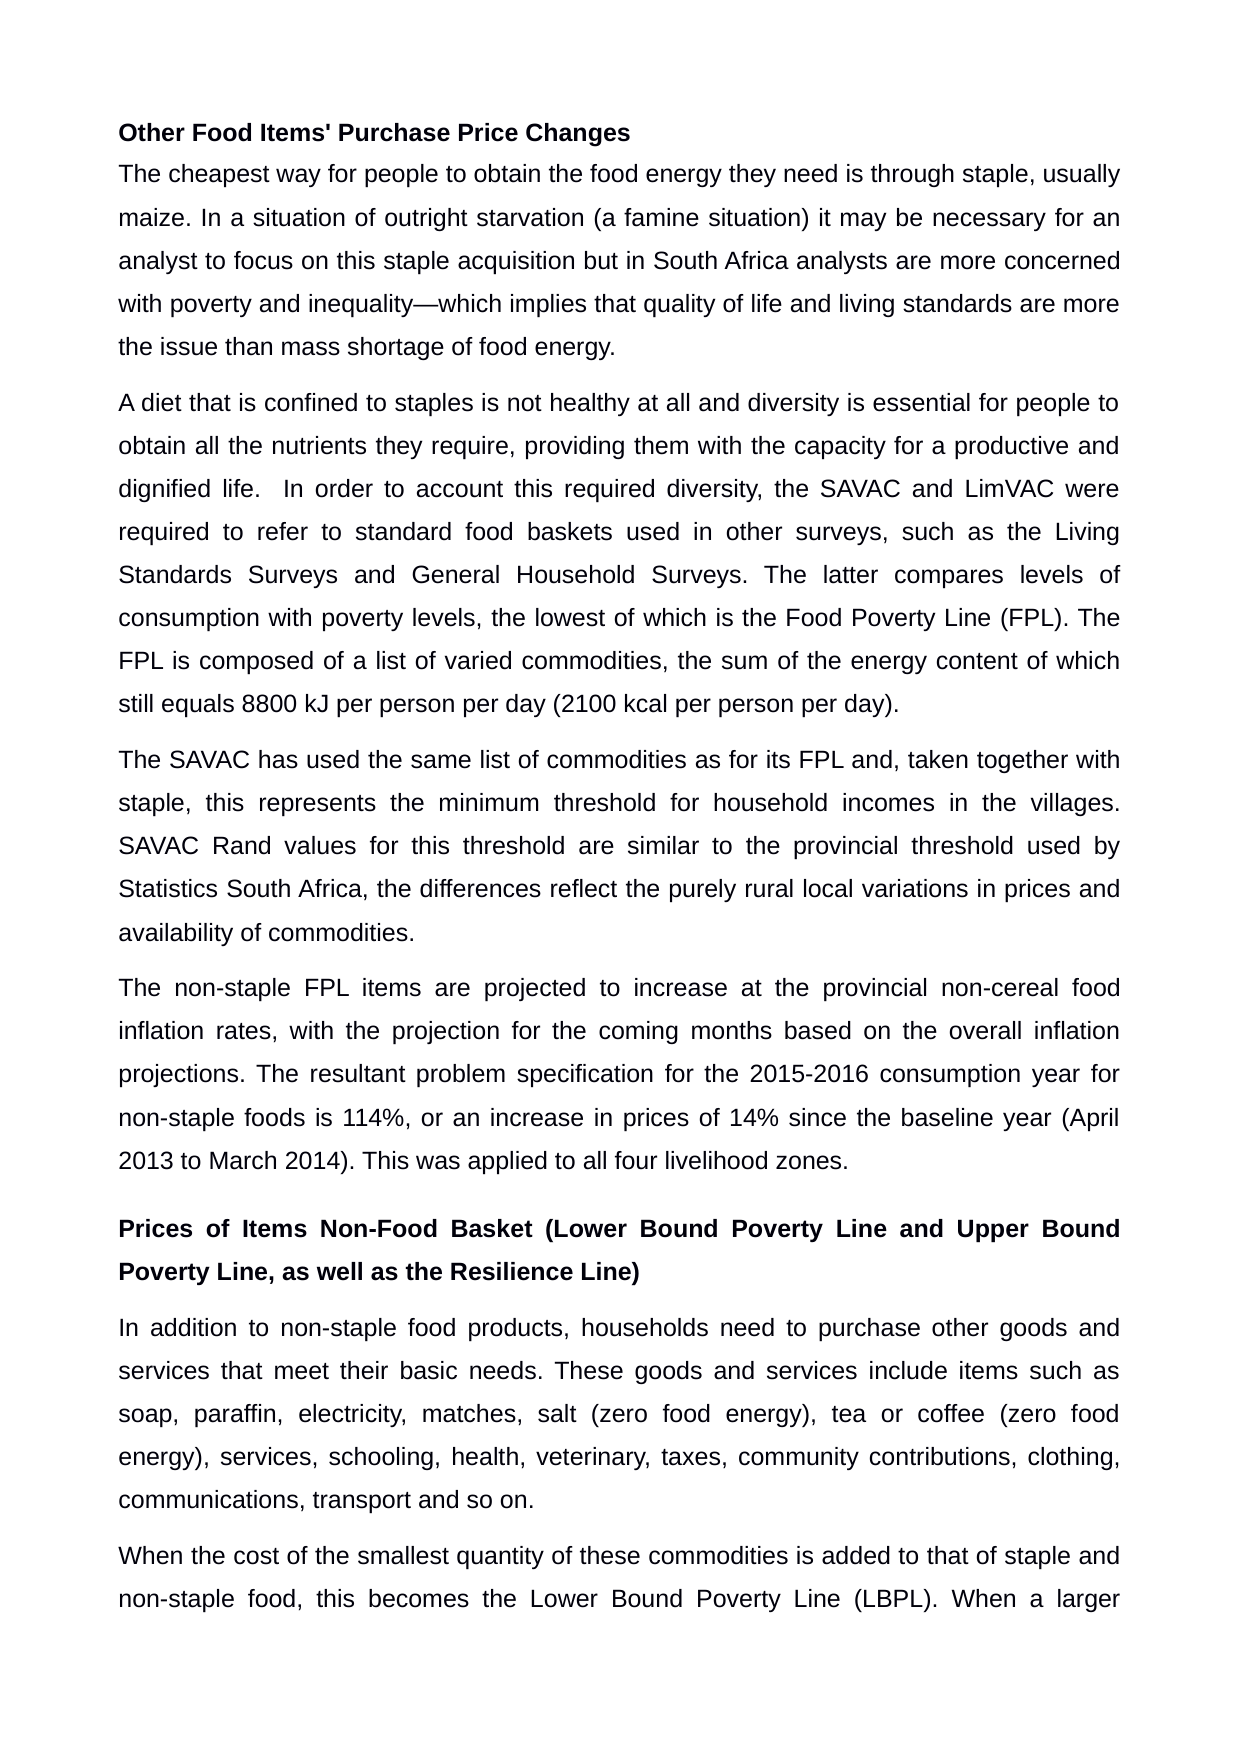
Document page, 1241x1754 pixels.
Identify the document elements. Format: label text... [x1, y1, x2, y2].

subtitle Prices of Items Non-Food Basket (Lower Bound Poverty Line and Upper Bound Poverty Line, as well as the Resilience Line) [118, 1214, 1122, 1286]
text When the cost of the smallest quantity of these commodities is added to that of staple and non-staple food, this becomes the Lower Bound Poverty Line (LBPL). When a larger [118, 1541, 1122, 1612]
text The SAVAC has used the same list of commodities as for its FPL and, taken together with staple, this represents the minimum threshold for household incomes in the villages. SAVAC Rand values for this threshold are similar to the provincial threshold used by Statistics South Africa, the differences reflect the purely rural local variations in prices and availability of commodities. [118, 745, 1122, 946]
text The cheapest way for people to obtain the food energy they need is through staple, usually maize. In a situation of outright starvation (a famine situation) it may be necessary for an analyst to focus on this staple acquisition but in South Africa analysts are more concerned with poverty and inequality—which implies that quality of life and living standards are more the issue than mass shortage of food energy. [118, 159, 1122, 361]
subtitle Other Food Items' Purchase Price Changes [118, 118, 1122, 147]
text In addition to non-staple food products, households need to purchase other goods and services that meet their basic needs. These goods and services include items such as soap, paraffin, electricity, matches, salt (zero food energy), tea or coffee (zero food energy), services, schooling, health, veterinary, taxes, community contributions, clothing, communications, transport and so on. [118, 1312, 1122, 1514]
text A diet that is confined to staples is not healthy at all and diversity is essential for people to obtain all the nutrients they require, providing them with the capacity for a productive and dignified life. In order to account this required diversity, the SAVAC and LimVAC were required to refer to standard food baskets used in other surveys, such as the Living Standards Surveys and General Household Surveys. The latter compares levels of consumption with poverty levels, the lowest of which is the Food Poverty Line (FPL). The FPL is composed of a list of varied commodities, the sum of the energy content of which still equals 8800 kJ per person per day (2100 kcal per person per day). [118, 387, 1122, 718]
text The non-staple FPL items are projected to increase at the provincial non-cereal food inflation rates, with the projection for the coming months based on the overall inflation projections. The resultant problem specification for the 2015-2016 consumption year for non-staple foods is 114%, or an increase in prices of 14% since the baseline year (April 2013 to March 2014). This was applied to all four livelihood zones. [118, 973, 1122, 1174]
